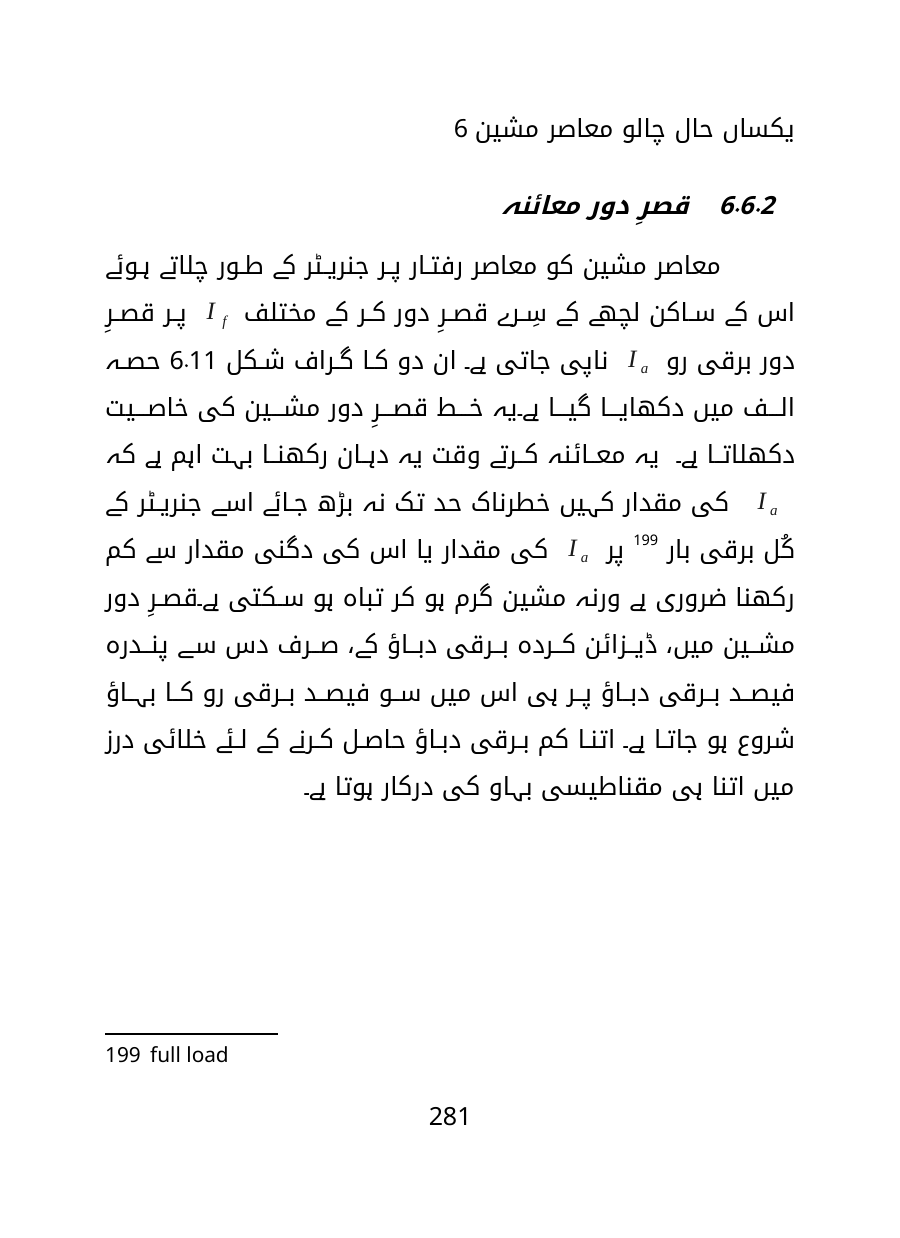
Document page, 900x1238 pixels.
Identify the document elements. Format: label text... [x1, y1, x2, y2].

text معاصر مشین کو معاصر رفتار پر جنریٹر کے طور چلاتے ہوئے اس کے ساکن لچھے کے سِرے قصرِ دور کر کے مختلفپر قصرِ دور برقی روناپی جاتی ہے۔ ان دو کا گراف شکل 6.11 حصہ الف میں دکھایا گیا ہے۔یہ خط قصرِ دور مشین کی خاصیت دکھلاتا ہے۔ یہ معائنہ کرتے وقت یہ دہان رکھنا بہت اہم ہے کہ کی مقدار کہیں خطرناک حد تک نہ بڑھ جائے اسے جنریٹر کے کُل برقی بار پرکی مقدار یا اس کی دگنی مقدار سے کم رکھنا ضروری ہے ورنہ مشین گرم ہو کر تباہ ہو سکتی ہے۔قصرِ دور مشین میں، ڈیزائن کردہ برقی دباؤ کے، صرف دس سے پندرہ فیصد برقی دباؤ پر ہی اس میں سو فیصد برقی رو کا بہاؤ شروع ہو جاتا ہے۔ اتنا کم برقی دباؤ حاصل کرنے کے لئے خلائی درز میں اتنا ہی مقناطیسی بہاو کی درکار ہوتا ہے۔ [105, 242, 795, 811]
subtitle قصرِ دور معائنہ [105, 182, 718, 230]
text full load [105, 1040, 795, 1068]
